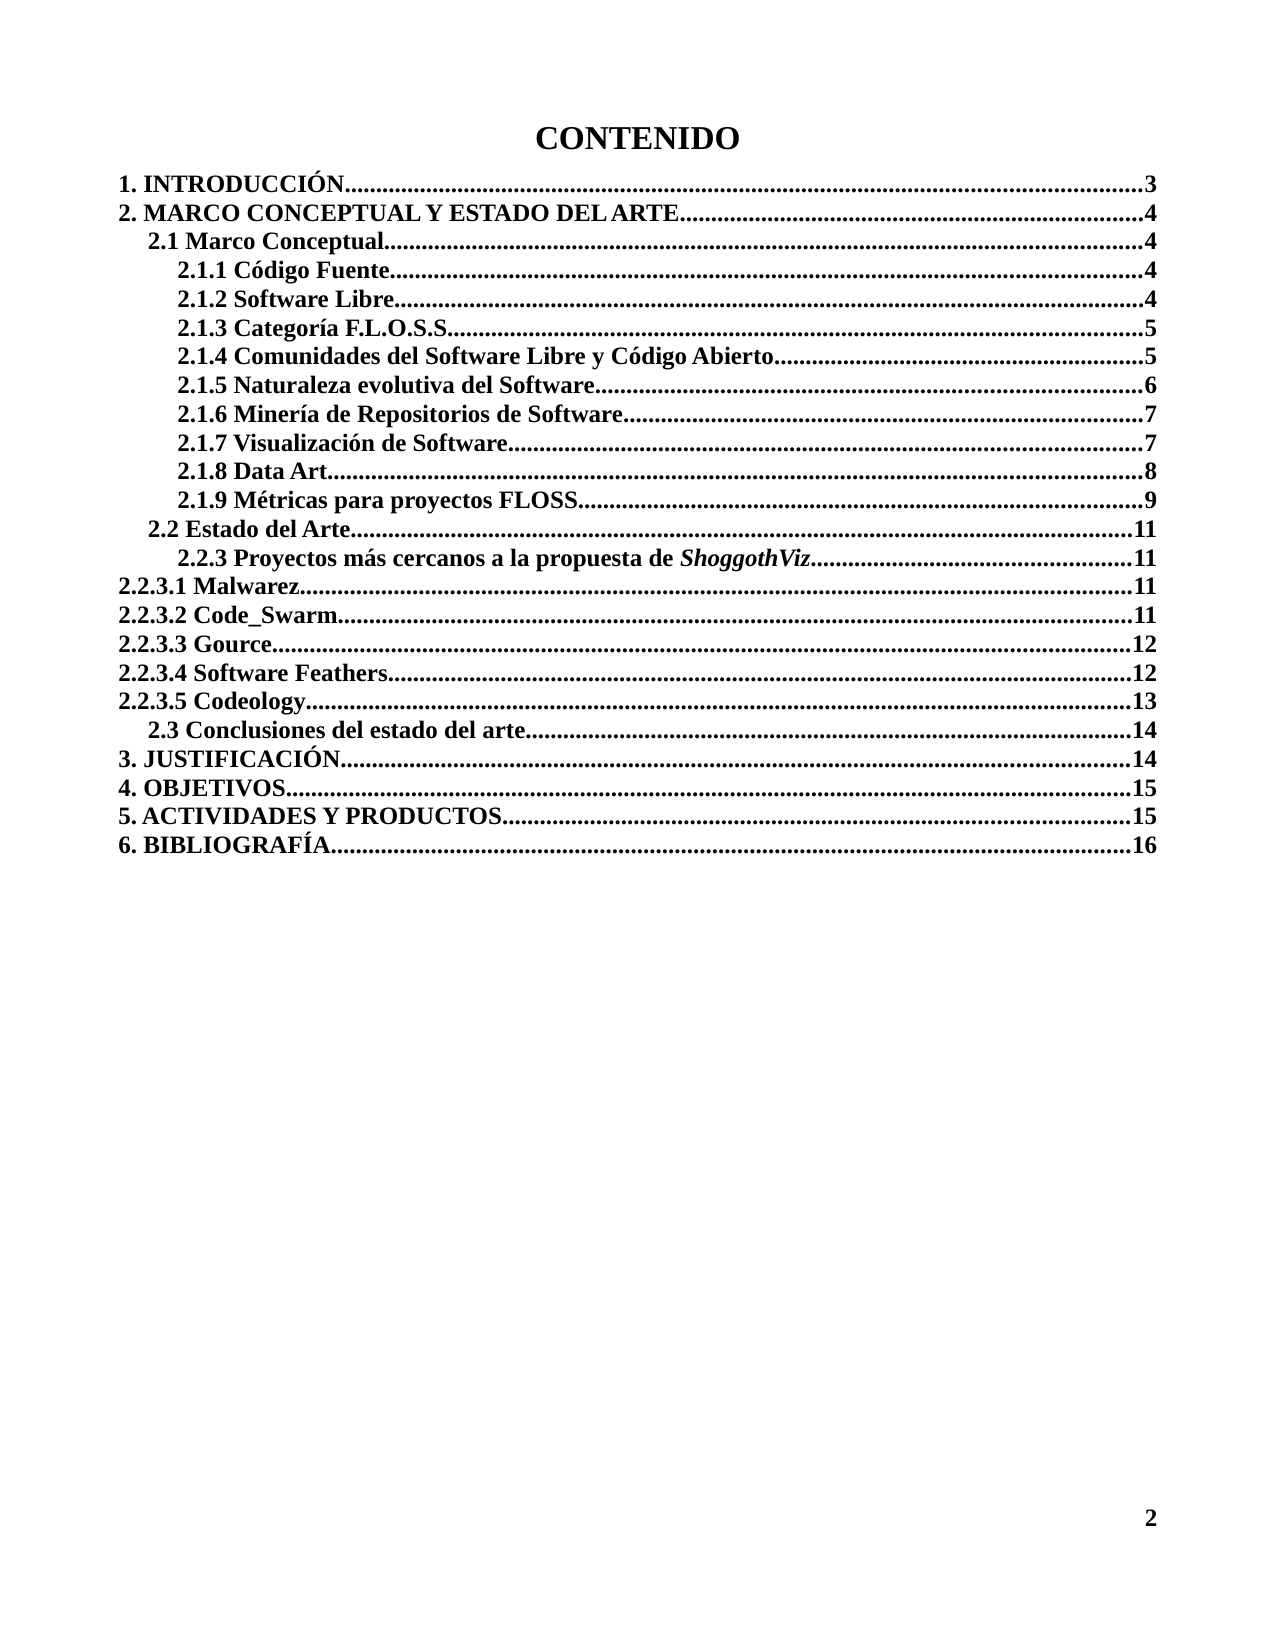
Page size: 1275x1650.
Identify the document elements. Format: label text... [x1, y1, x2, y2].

text 2.3 Conclusiones del estado del arte 14 [148, 715, 1157, 744]
text 2.2 Estado del Arte 11 [148, 514, 1157, 543]
text 2.2.3.3 Gource 12 [118, 629, 1157, 658]
text 2.1.4 Comunidades del Software Libre y Código Abierto 5 [177, 341, 1157, 370]
text 2.2.3.5 Codeology 13 [118, 686, 1157, 715]
text 2.2.3.1 Malwarez 11 [118, 571, 1157, 600]
text 2.1.7 Visualización de Software 7 [177, 428, 1157, 456]
text 2.1.8 Data Art 8 [177, 456, 1157, 485]
text 2.2.3.2 Code_Swarm 11 [118, 600, 1157, 629]
text 2.1.6 Minería de Repositorios de Software 7 [177, 399, 1157, 428]
text 2.1.9 Métricas para proyectos FLOSS 9 [177, 485, 1157, 514]
text 2.1.5 Naturaleza evolutiva del Software 6 [177, 370, 1157, 399]
text 2.1 Marco Conceptual 4 [148, 226, 1157, 255]
text 2.2.3 Proyectos más cercanos a la propuesta de ShoggothViz 11 [177, 543, 1157, 571]
text 2.1.2 Software Libre 4 [177, 284, 1157, 313]
subtitle CONTENIDO [118, 118, 1157, 156]
text 2.1.1 Código Fuente 4 [177, 255, 1157, 284]
text 5. ACTIVIDADES Y PRODUCTOS 15 [118, 801, 1157, 830]
text 2. MARCO CONCEPTUAL Y ESTADO DEL ARTE 4 [118, 198, 1157, 226]
text 2.1.3 Categoría F.L.O.S.S 5 [177, 313, 1157, 341]
text 2.2.3.4 Software Feathers 12 [118, 658, 1157, 686]
text 6. BIBLIOGRAFÍA 16 [118, 830, 1157, 859]
text 3. JUSTIFICACIÓN 14 [118, 744, 1157, 773]
text 1. INTRODUCCIÓN 3 [118, 169, 1157, 198]
text 4. OBJETIVOS 15 [118, 773, 1157, 801]
